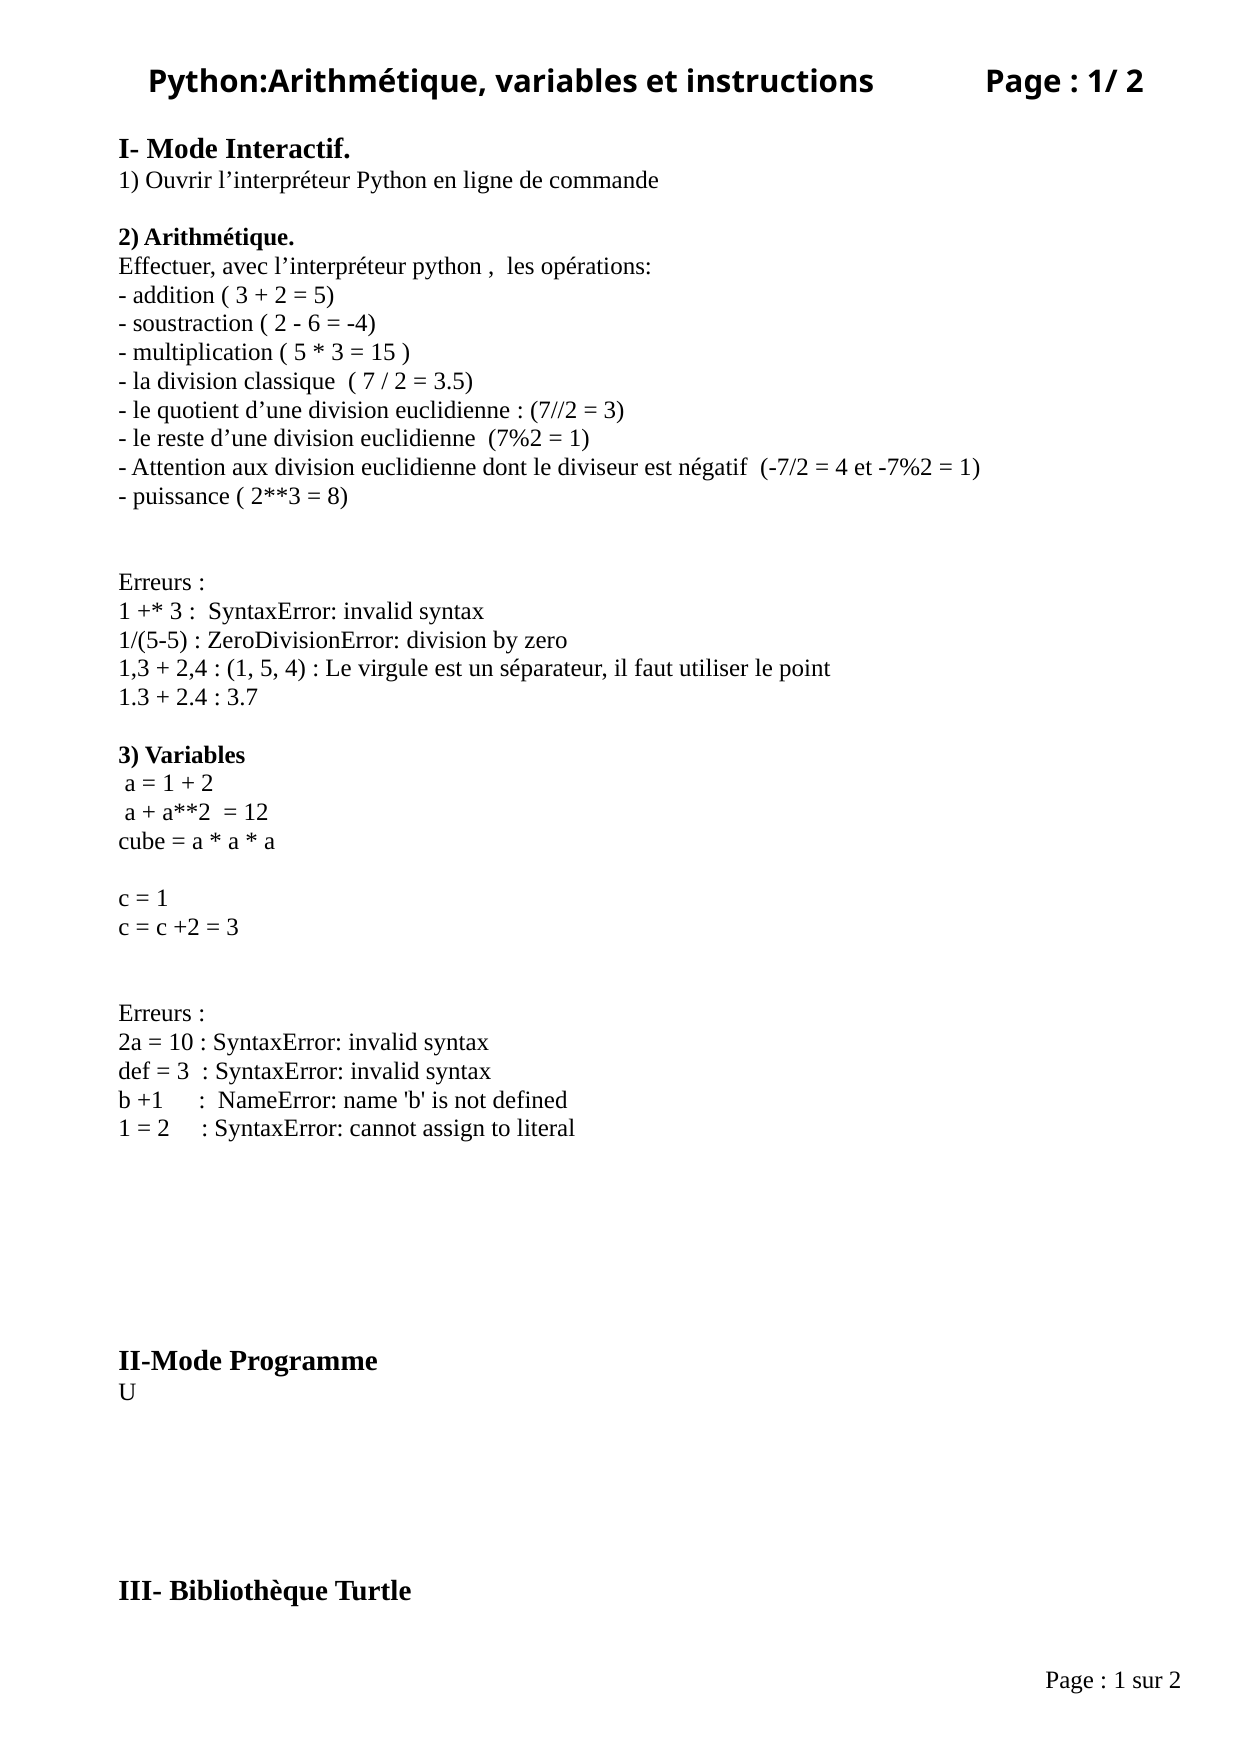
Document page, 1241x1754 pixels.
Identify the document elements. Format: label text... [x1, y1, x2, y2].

text 1 = 2 : SyntaxError: cannot assign to literal [118, 1113, 1181, 1142]
text Erreurs : [118, 567, 1181, 596]
text - multiplication ( 5 * 3 = 15 ) [118, 337, 1181, 366]
text a + a**2 = 12 [118, 797, 1181, 826]
text c = c +2 = 3 [118, 912, 1181, 941]
text 2) Arithmétique. [118, 222, 1181, 251]
text c = 1 [118, 883, 1181, 912]
text b +1 : NameError: name 'b' is not defined [118, 1085, 1181, 1113]
text U [118, 1377, 1181, 1406]
text - le reste d’une division euclidienne (7%2 = 1) [118, 423, 1181, 452]
text 3) Variables [118, 740, 1181, 768]
text - Attention aux division euclidienne dont le diviseur est négatif (-7/2 = 4 et -7%2 = 1) [118, 452, 1181, 481]
text 1 +* 3 : SyntaxError: invalid syntax [118, 596, 1181, 625]
text III- Bibliothèque Turtle [118, 1573, 1181, 1607]
text - soustraction ( 2 - 6 = -4) [118, 308, 1181, 337]
text I- Mode Interactif. [118, 131, 1181, 165]
text 1,3 + 2,4 : (1, 5, 4) : Le virgule est un séparateur, il faut utiliser le point [118, 653, 1181, 682]
text II-Mode Programme [118, 1343, 1181, 1377]
text 2a = 10 : SyntaxError: invalid syntax [118, 1027, 1181, 1056]
text - la division classique ( 7 / 2 = 3.5) [118, 366, 1181, 395]
text Effectuer, avec l’interpréteur python , les opérations: [118, 251, 1181, 280]
text Erreurs : [118, 998, 1181, 1027]
text - le quotient d’une division euclidienne : (7//2 = 3) [118, 395, 1181, 423]
text cube = a * a * a [118, 826, 1181, 855]
text - addition ( 3 + 2 = 5) [118, 280, 1181, 308]
text 1/(5-5) : ZeroDivisionError: division by zero [118, 625, 1181, 653]
text def = 3 : SyntaxError: invalid syntax [118, 1056, 1181, 1085]
text 1) Ouvrir l’interpréteur Python en ligne de commande [118, 165, 1181, 193]
text 1.3 + 2.4 : 3.7 [118, 682, 1181, 711]
text a = 1 + 2 [118, 768, 1181, 797]
text - puissance ( 2**3 = 8) [118, 481, 1181, 510]
